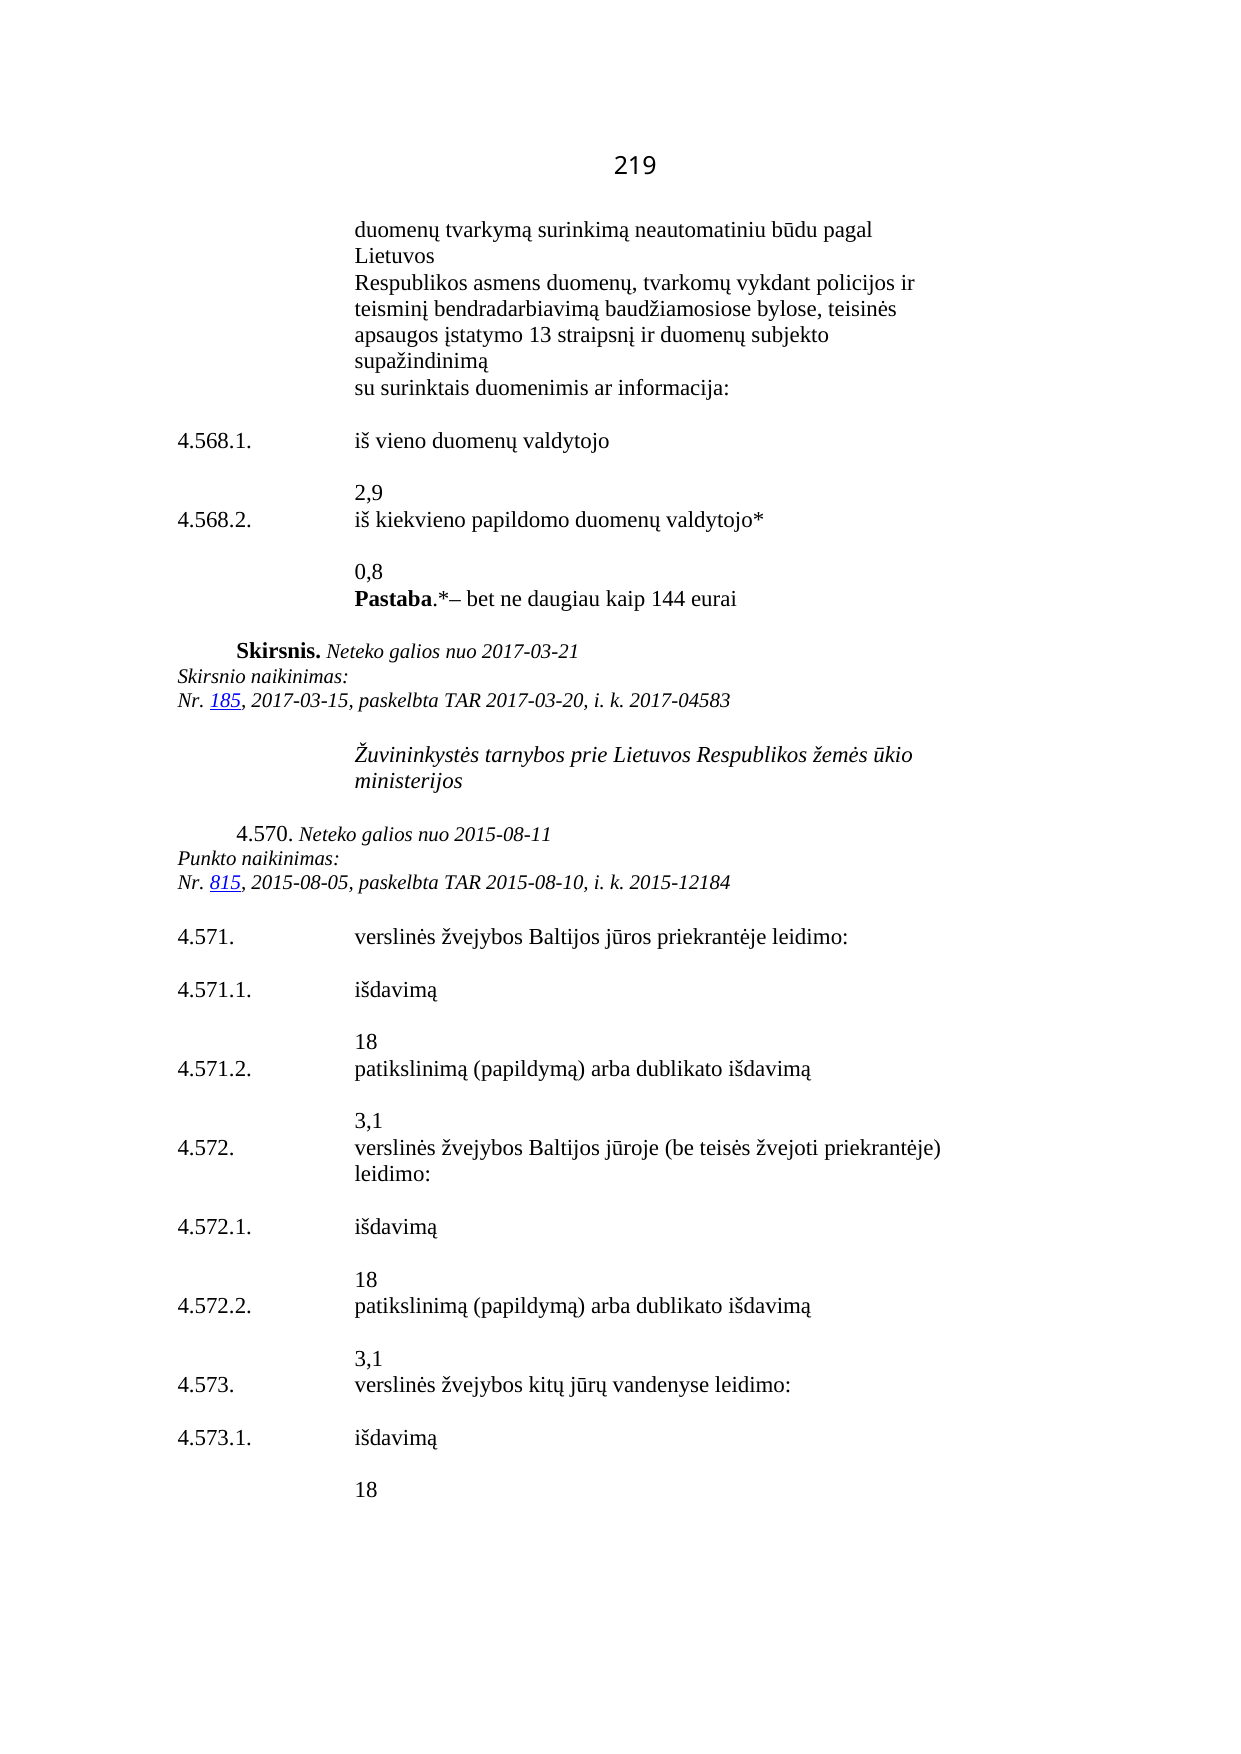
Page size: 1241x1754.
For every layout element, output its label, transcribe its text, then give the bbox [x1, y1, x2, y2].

text 4.570. Neteko galios nuo 2015-08-11 [177, 820, 1093, 846]
text teisminį bendradarbiavimą baudžiamosiose bylose, teisinės [354, 295, 945, 321]
text 4.571.2. patikslinimą (papildymą) arba dublikato išdavimą 3,1 [177, 1055, 945, 1134]
text 4.568.1. iš vieno duomenų valdytojo 2,9 [177, 427, 945, 506]
text 4.572.1. išdavimą 18 [177, 1213, 945, 1292]
text 4.571.1. išdavimą 18 [177, 976, 945, 1055]
text Nr. 185, 2017-03-15, paskelbta TAR 2017-03-20, i. k. 2017-04583 [177, 688, 1093, 712]
text duomenų tvarkymą surinkimą neautomatiniu būdu pagal Lietuvos [354, 216, 945, 268]
text 4.572. verslinės žvejybos Baltijos jūroje (be teisės žvejoti priekrantėje) [177, 1134, 945, 1160]
text Nr. 815, 2015-08-05, paskelbta TAR 2015-08-10, i. k. 2015-12184 [177, 870, 1093, 894]
text 4.572.2. patikslinimą (papildymą) arba dublikato išdavimą 3,1 [177, 1292, 945, 1371]
text leidimo: [354, 1160, 945, 1213]
text Punkto naikinimas: [177, 846, 1093, 870]
text Žuvininkystės tarnybos prie Lietuvos Respublikos žemės ūkio ministerijos [354, 741, 945, 820]
text Skirsnio naikinimas: [177, 664, 1093, 688]
text apsaugos įstatymo 13 straipsnį ir duomenų subjekto supažindinimą [354, 321, 945, 374]
text 4.571. verslinės žvejybos Baltijos jūros priekrantėje leidimo: [177, 923, 945, 976]
text Pastaba.*– bet ne daugiau kaip 144 eurai [354, 585, 945, 637]
text 4.573.1. išdavimą 18 [177, 1424, 945, 1503]
text su surinktais duomenimis ar informacija: [354, 374, 945, 427]
text 4.573. verslinės žvejybos kitų jūrų vandenyse leidimo: [177, 1371, 945, 1424]
text Respublikos asmens duomenų, tvarkomų vykdant policijos ir [354, 268, 945, 295]
text 4.568.2. iš kiekvieno papildomo duomenų valdytojo* 0,8 [177, 506, 945, 585]
text Skirsnis. Neteko galios nuo 2017-03-21 [177, 637, 1093, 664]
